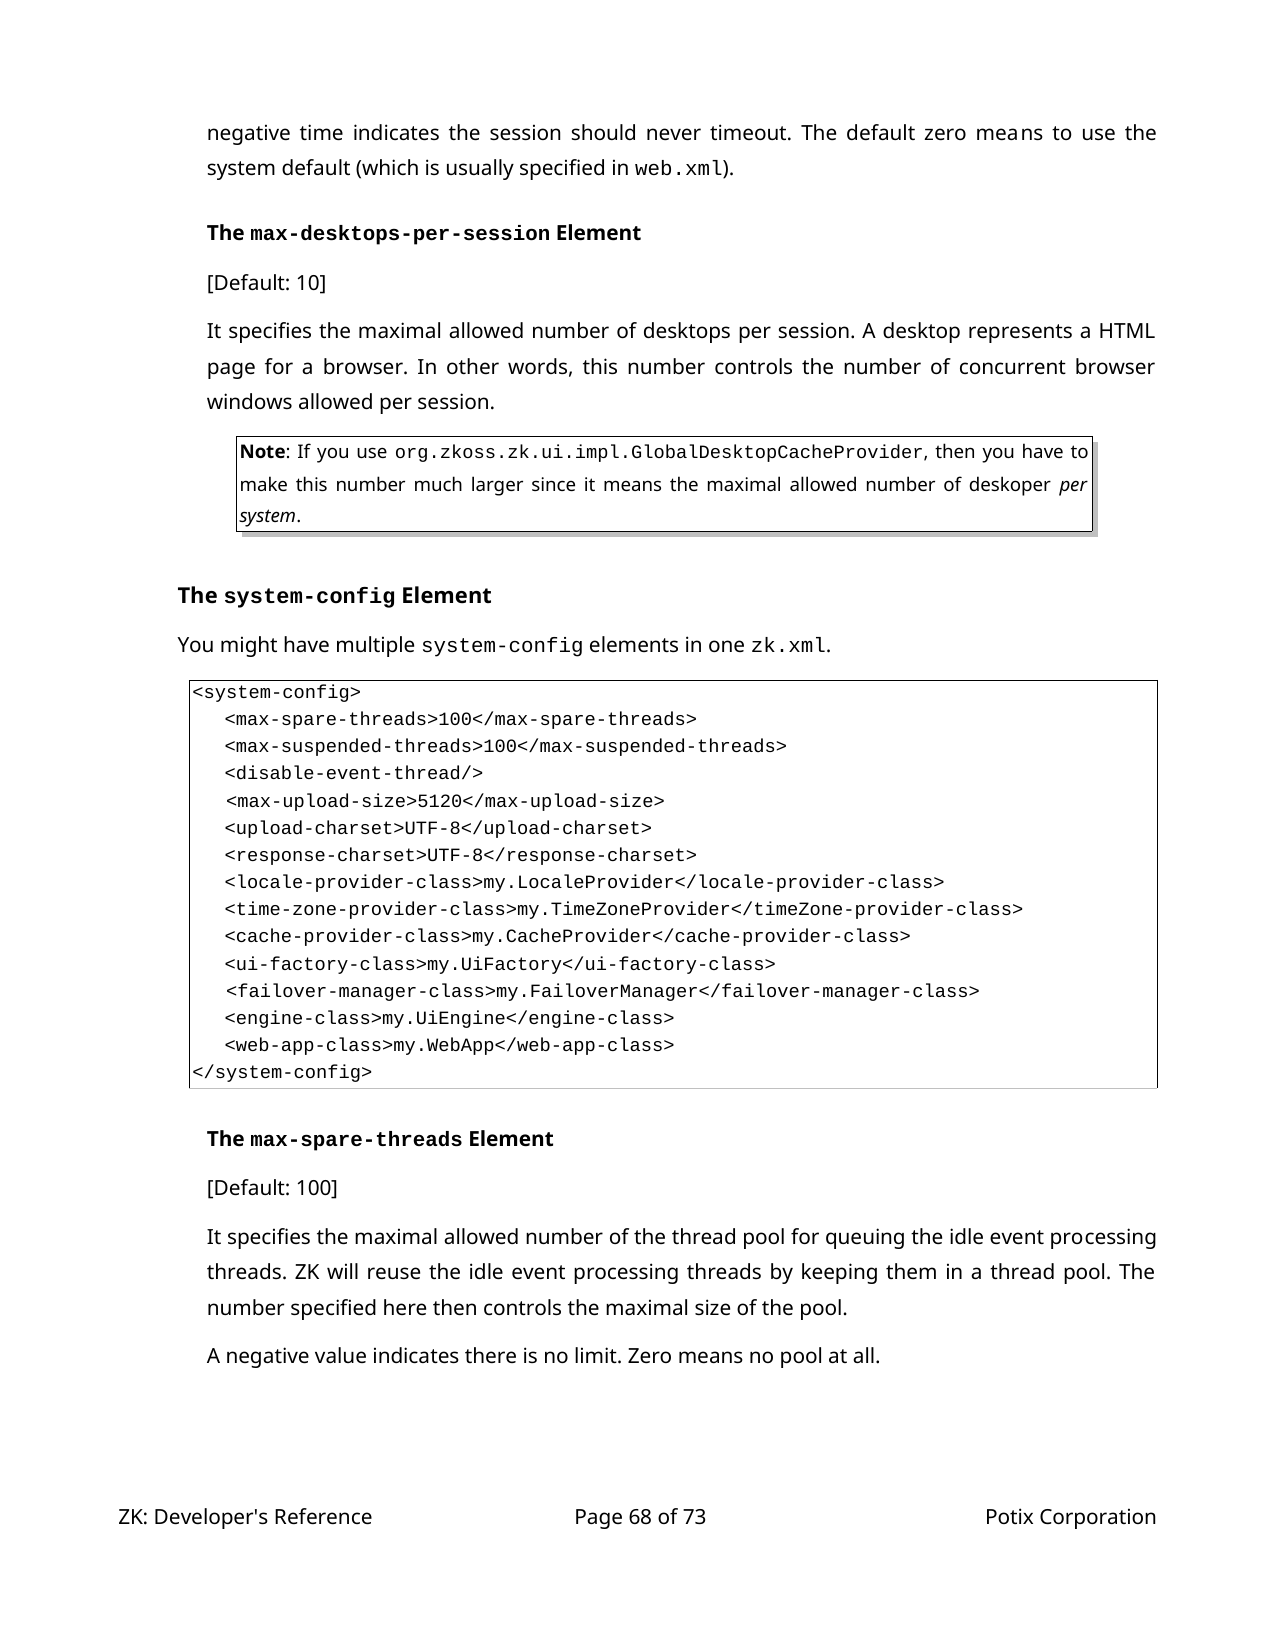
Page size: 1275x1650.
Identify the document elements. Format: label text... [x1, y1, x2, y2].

text It specifies the maximal allowed number of the thread pool for queuing the idle event processing threads. ZK will reuse the idle event processing threads by keeping them in a thread pool. The number specified here then controls the maximal size of the pool. [207, 1222, 1157, 1321]
subtitle The max-desktops-per-session Element [207, 218, 1157, 247]
text <response-charset>UTF-8</response-charset> [190, 843, 1157, 867]
text <upload-charset>UTF-8</upload-charset> [190, 816, 1157, 840]
text <system-config> [190, 681, 1157, 704]
text It specifies the maximal allowed number of desktops per session. A desktop represents a HTML page for a browser. In other words, this number controls the number of concurrent browser windows allowed per session. [207, 317, 1157, 415]
text [Default: 100] [207, 1173, 1157, 1202]
text <ui-factory-class>my.UiFactory</ui-factory-class> [190, 952, 1157, 976]
text <disable-event-thread/> [190, 761, 1157, 786]
text <failover-manager-class>my.FailoverManager</failover-manager-class> [190, 979, 1157, 1003]
subtitle The max-spare-threads Element [207, 1124, 1157, 1153]
text <engine-class>my.UiEngine</engine-class> [190, 1006, 1157, 1030]
text <cache-provider-class>my.CacheProvider</cache-provider-class> [190, 924, 1157, 949]
text [Default: 10] [207, 268, 1157, 296]
text </system-config> [190, 1060, 1157, 1088]
text You might have multiple system-config elements in one zk.xml. [177, 631, 1157, 659]
subtitle The system-config Element [177, 580, 1157, 610]
text <locale-provider-class>my.LocaleProvider</locale-provider-class> [190, 870, 1157, 894]
text A negative value indicates there is no limit. Zero means no pool at all. [207, 1342, 1157, 1370]
text <max-suspended-threads>100</max-suspended-threads> [190, 734, 1157, 758]
text <time-zone-provider-class>my.TimeZoneProvider</timeZone-provider-class> [190, 897, 1157, 921]
text <max-upload-size>5120</max-upload-size> [190, 788, 1157, 813]
text <max-spare-threads>100</max-spare-threads> [190, 707, 1157, 731]
text Note: If you use org.zkoss.zk.ui.impl.GlobalDesktopCacheProvider, then you have to make this number much larger since it means the maximal allowed number of deskoper per system. [237, 437, 1092, 531]
text <web-app-class>my.WebApp</web-app-class> [190, 1033, 1157, 1057]
text negative time indicates the session should never timeout. The default zero means to use the system default (which is usually specified in web.xml). [207, 118, 1157, 182]
